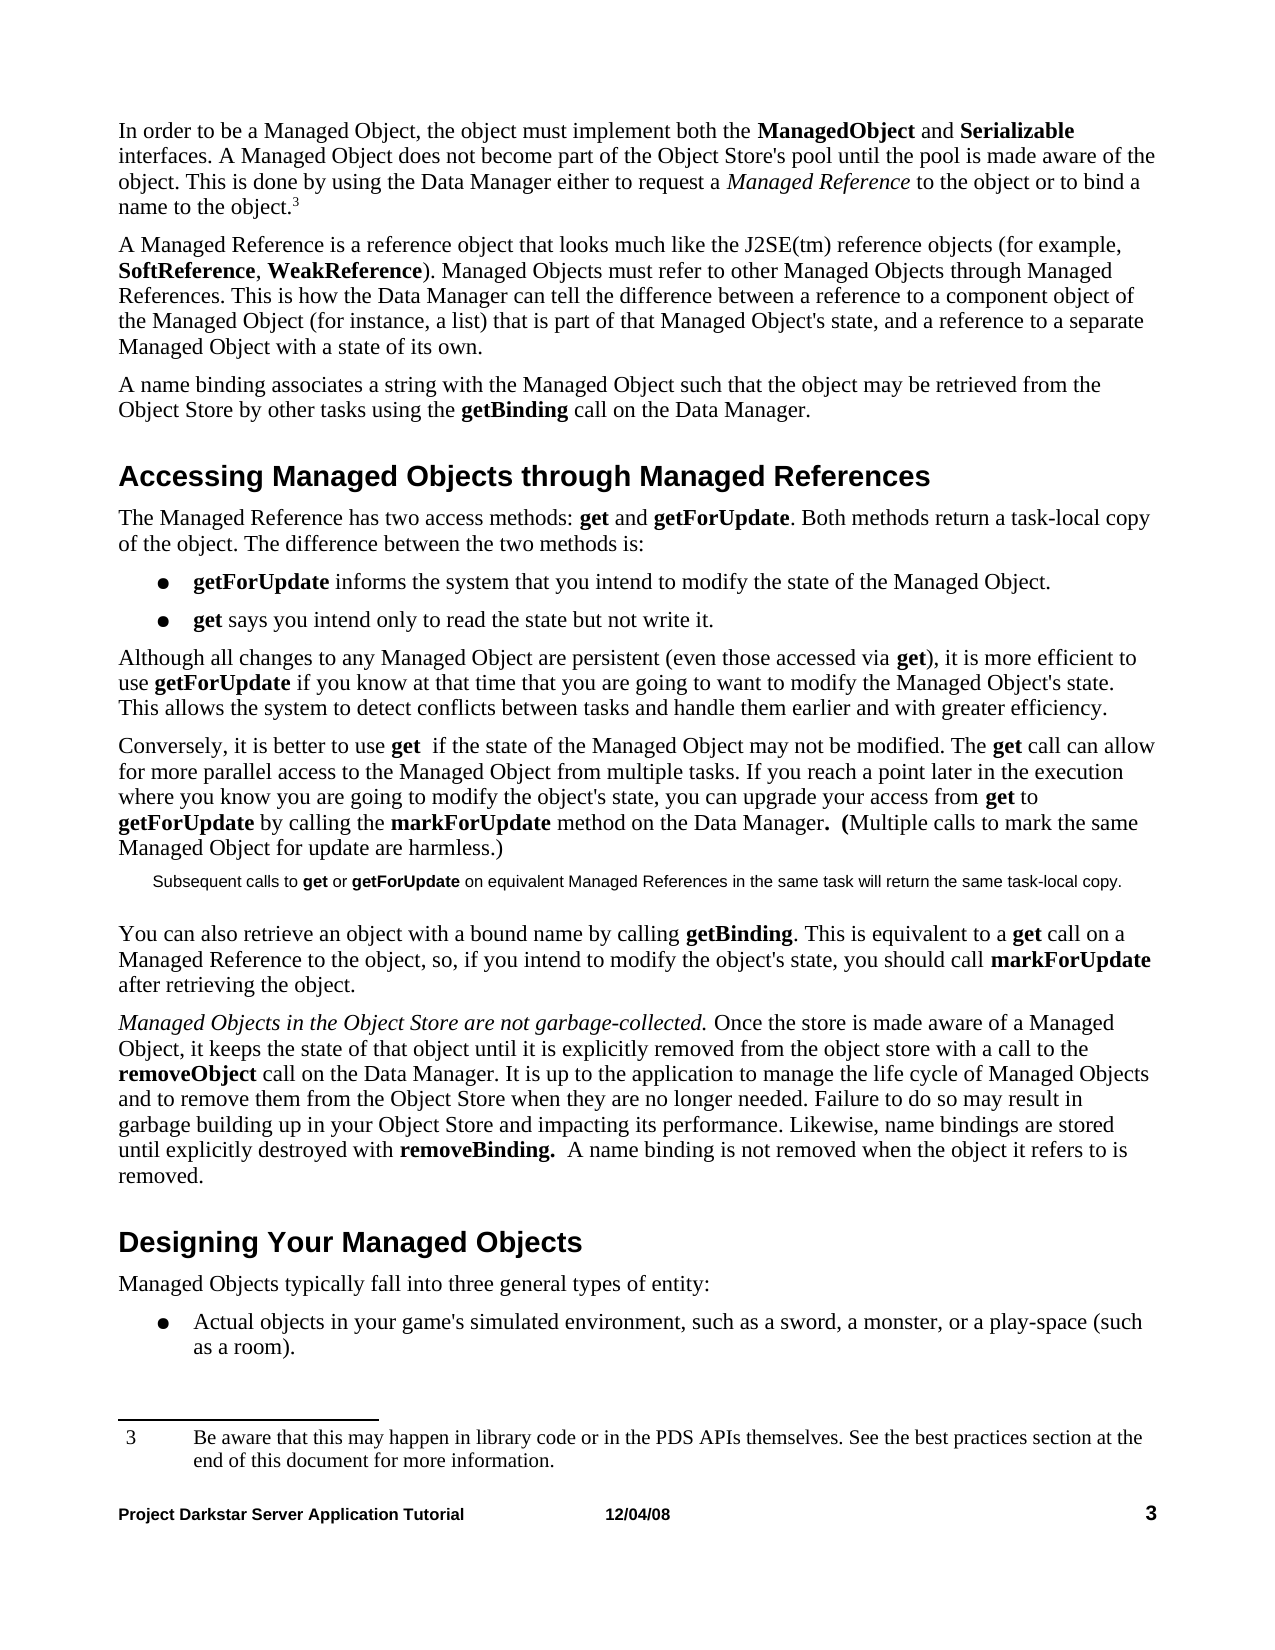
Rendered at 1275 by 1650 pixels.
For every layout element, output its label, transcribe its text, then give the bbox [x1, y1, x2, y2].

text You can also retrieve an object with a bound name by calling getBinding. This is equivalent to a get call on a Managed Reference to the object, so, if you intend to modify the object's state, you should call markForUpdate after retrieving the object. [118, 921, 1157, 998]
text A Managed Reference is a reference object that looks much like the J2SE(tm) reference objects (for example, SoftReference, WeakReference). Managed Objects must refer to other Managed Objects through Managed References. This is how the Data Manager can tell the difference between a reference to a component object of the Managed Object (for instance, a list) that is part of that Managed Object's state, and a reference to a separate Managed Object with a state of its own. [118, 232, 1157, 359]
list getForUpdate informs the system that you intend to modify the state of the Managed Object. [156, 569, 1157, 594]
text A name binding associates a string with the Managed Object such that the object may be retrieved from the Object Store by other tasks using the getBinding call on the Data Manager. [118, 372, 1157, 423]
text The Managed Reference has two access methods: get and getForUpdate. Both methods return a task-local copy of the object. The difference between the two methods is: [118, 505, 1157, 556]
text Conversely, it is better to use get if the state of the Managed Object may not be modified. The get call can allow for more parallel access to the Managed Object from multiple tasks. If you reach a point later in the execution where you know you are going to modify the object's state, you can upgrade your access from get to getForUpdate by calling the markForUpdate method on the Data Manager. (Multiple calls to mark the same Managed Object for update are harmless.) [118, 733, 1157, 860]
list Be aware that this may happen in library code or in the PDS APIs themselves. See the best practices section at the end of this document for more information. [126, 1426, 1157, 1472]
text In order to be a Managed Object, the object must implement both the ManagedObject and Serializable interfaces. A Managed Object does not become part of the Object Store's pool until the pool is made aware of the object. This is done by using the Data Manager either to request a Managed Reference to the object or to bind a name to the object. [118, 118, 1157, 220]
text Although all changes to any Managed Object are persistent (even those accessed via get), it is more efficient to use getForUpdate if you know at that time that you are going to want to modify the Managed Object's state. This allows the system to detect conflicts between tasks and handle them earlier and with greater efficiency. [118, 644, 1157, 721]
text Managed Objects in the Object Store are not garbage-collected. Once the store is made aware of a Managed Object, it keeps the state of that object until it is explicitly removed from the object store with a call to the removeObject call on the Data Manager. It is up to the application to manage the life cycle of Managed Objects and to remove them from the Object Store when they are no longer needed. Failure to do so may result in garbage building up in your Object Store and impacting its performance. Likewise, name bindings are stored until explicitly destroyed with removeBinding. A name binding is not removed when the object it refers to is removed. [118, 1010, 1157, 1188]
text Managed Objects typically fall into three general types of entity: [118, 1271, 1157, 1296]
subtitle Accessing Managed Objects through Managed References [118, 460, 1157, 493]
list Actual objects in your game's simulated environment, such as a sword, a monster, or a play-space (such as a room). [156, 1309, 1157, 1359]
list get says you intend only to read the state but not write it. [156, 607, 1157, 632]
subtitle Designing Your Managed Objects [118, 1226, 1157, 1258]
